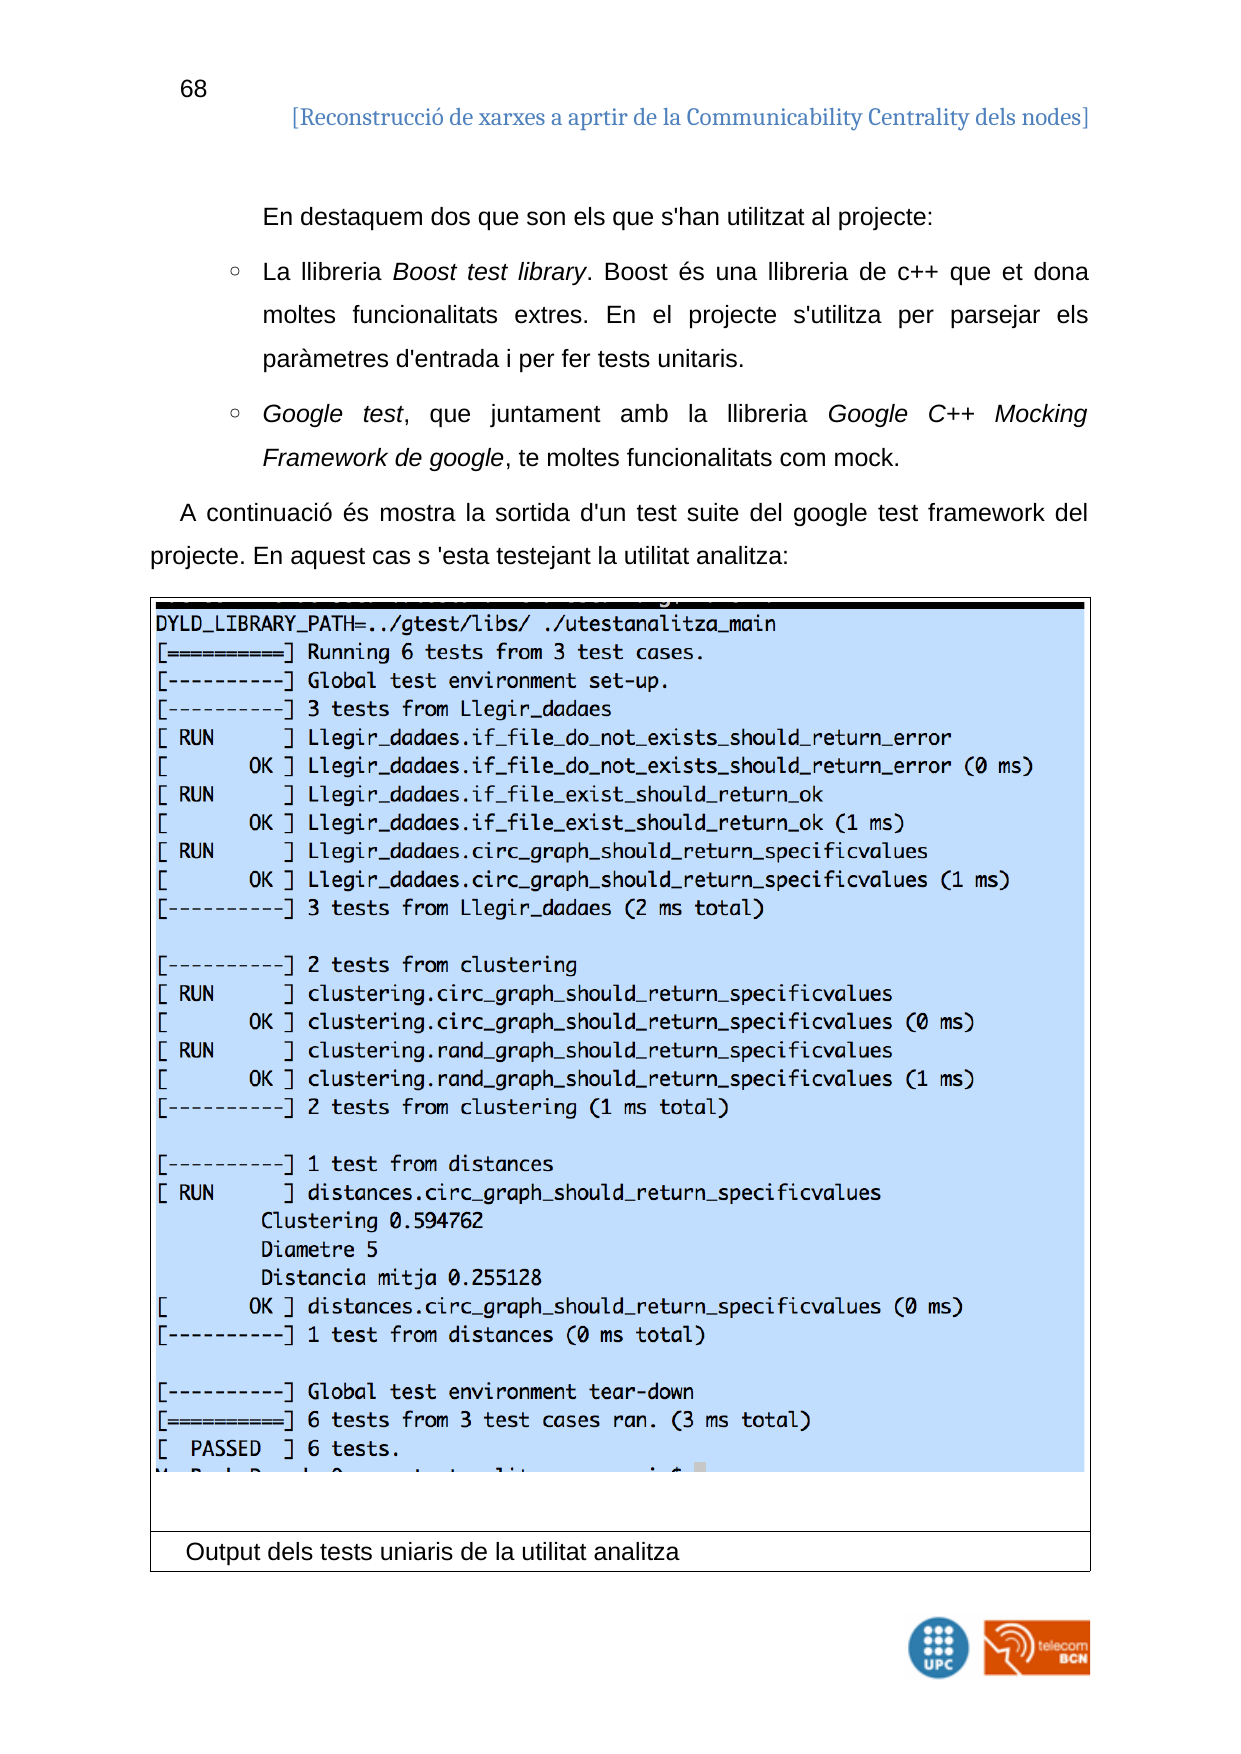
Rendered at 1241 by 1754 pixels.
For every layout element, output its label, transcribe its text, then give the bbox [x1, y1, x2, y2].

list Google test, que juntament amb la llibreria Google C++ Mocking Framework de google, te moltes funcionalitats com mock. [225, 399, 1090, 471]
text A continuació és mostra la sortida d'un test suite del google test framework del projecte. En aquest cas s 'esta testejant la utilitat analitza: [150, 498, 1090, 570]
list La llibreria Boost test library. Boost és una llibreria de c++ que et dona moltes funcionalitats extres. En el projecte s'utilitza per parsejar els paràmetres d'entrada i per fer tests unitaris. [225, 257, 1090, 372]
table_cell Output dels tests uniaris de la utilitat analitza [151, 1532, 1090, 1571]
picture [904, 1614, 1091, 1681]
list En destaquem dos que son els que s'han utilitzat al projecte: [225, 202, 1090, 230]
picture [155, 602, 1085, 1472]
table_header [151, 598, 1090, 1531]
